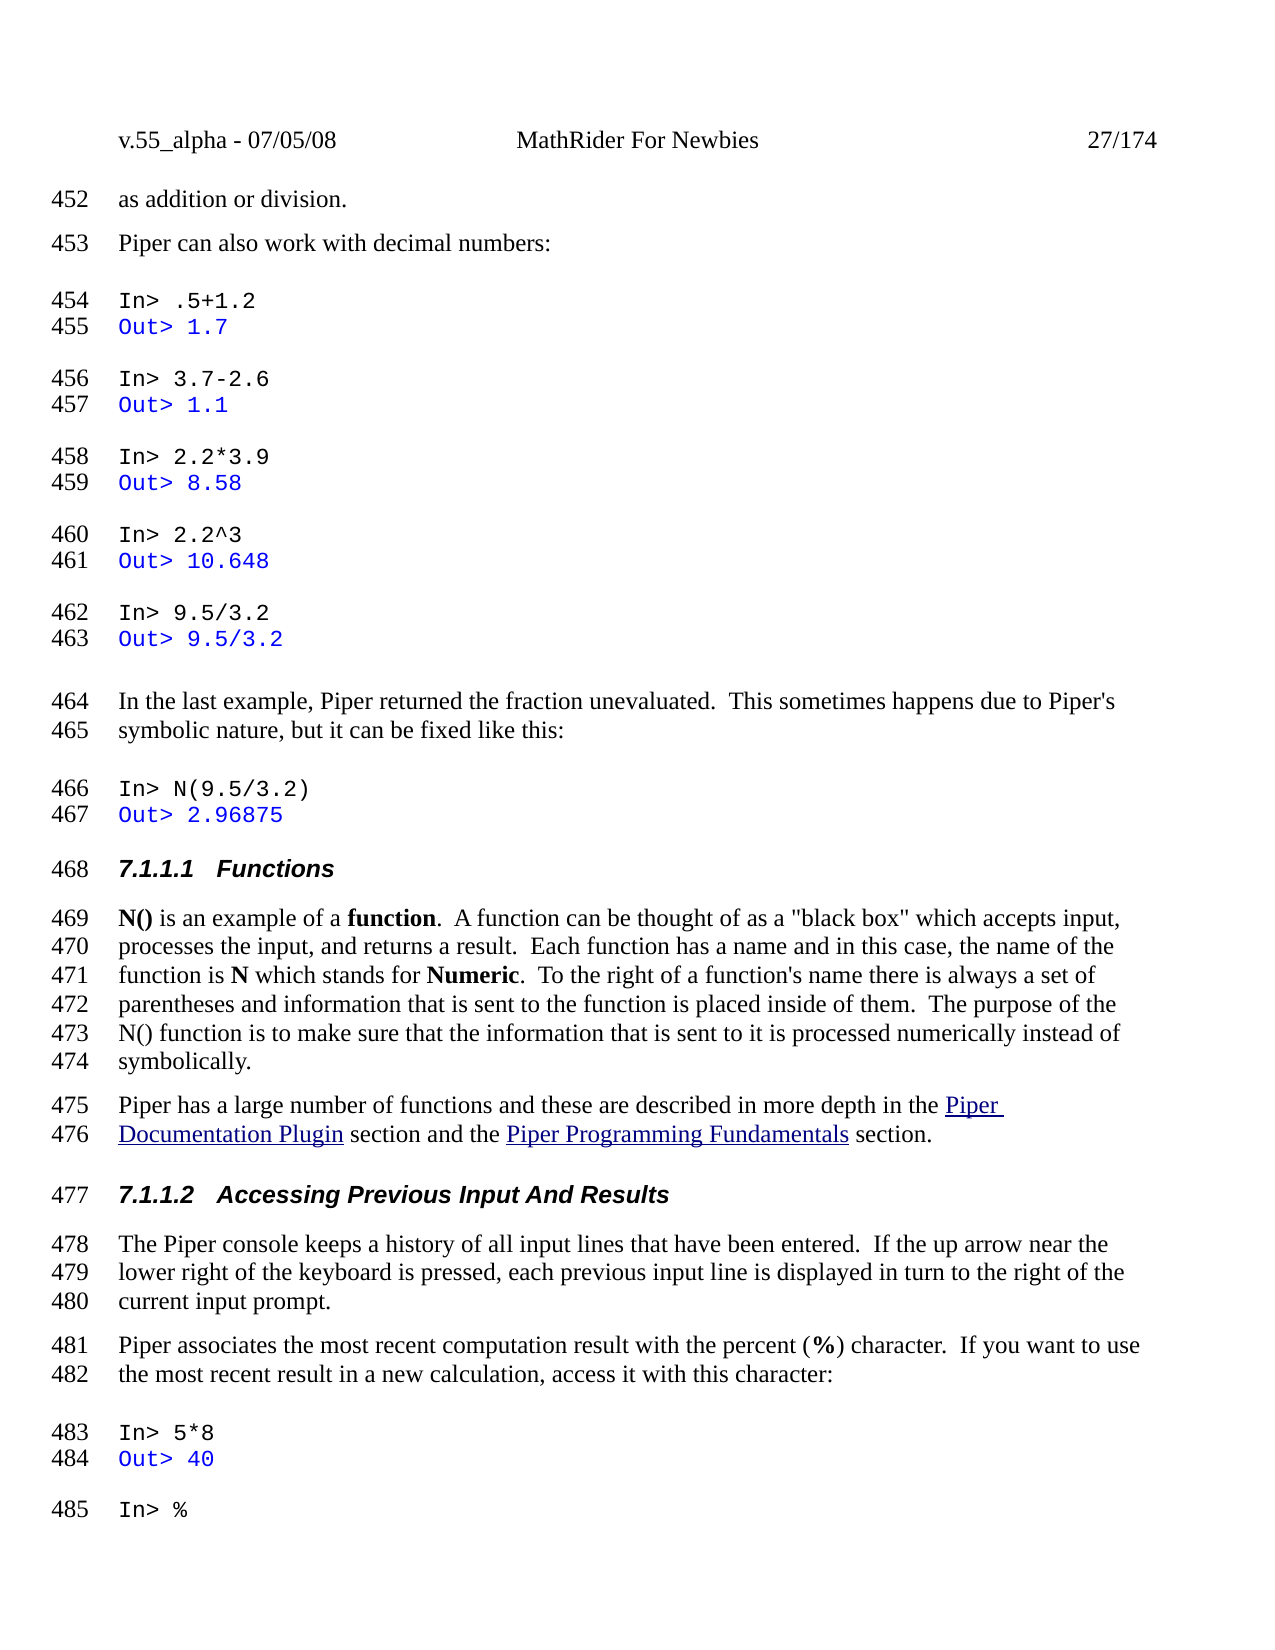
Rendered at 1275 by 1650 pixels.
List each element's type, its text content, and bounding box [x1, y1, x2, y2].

text In the last example, Piper returned the fraction unevaluated. This sometimes happens due to Piper's symbolic nature, but it can be fixed like this: [118, 686, 1157, 744]
text Piper can also work with decimal numbers: [118, 228, 1157, 256]
text In> 3.7-2.6 [118, 368, 1157, 393]
text Out> 1.7 [118, 316, 1157, 342]
text Out> 2.96875 [118, 803, 1157, 829]
text The Piper console keeps a history of all input lines that have been entered. If the up arrow near the lower right of the keyboard is pressed, each previous input line is displayed in turn to the right of the current input prompt. [118, 1229, 1157, 1315]
text In> 2.2*3.9 [118, 445, 1157, 471]
text In> 9.5/3.2 [118, 601, 1157, 627]
text Out> 8.58 [118, 471, 1157, 497]
text Out> 1.1 [118, 393, 1157, 419]
text Out> 40 [118, 1447, 1157, 1473]
text Out> 9.5/3.2 [118, 627, 1157, 653]
subtitle Accessing Previous Input And Results [118, 1180, 1157, 1209]
text as addition or division. [118, 184, 1157, 213]
text In> % [118, 1499, 1157, 1525]
text In> .5+1.2 [118, 290, 1157, 316]
text Out> 10.648 [118, 549, 1157, 575]
text Piper associates the most recent computation result with the percent (%) character. If you want to use the most recent result in a new calculation, access it with this character: [118, 1330, 1157, 1387]
text In> 5*8 [118, 1421, 1157, 1447]
text Piper has a large number of functions and these are described in more depth in the Piper Documentation Plugin section and the Piper Programming Fundamentals section. [118, 1090, 1157, 1148]
text In> N(9.5/3.2) [118, 777, 1157, 803]
subtitle Functions [118, 854, 1157, 883]
text In> 2.2^3 [118, 523, 1157, 549]
text N() is an example of a function. A function can be thought of as a "black box" which accepts input, processes the input, and returns a result. Each function has a name and in this case, the name of the function is N which stands for Numeric. To the right of a function's name there is always a set of parentheses and information that is sent to the function is placed inside of them. The purpose of the N() function is to make sure that the information that is sent to it is processed numerically instead of symbolically. [118, 903, 1157, 1075]
